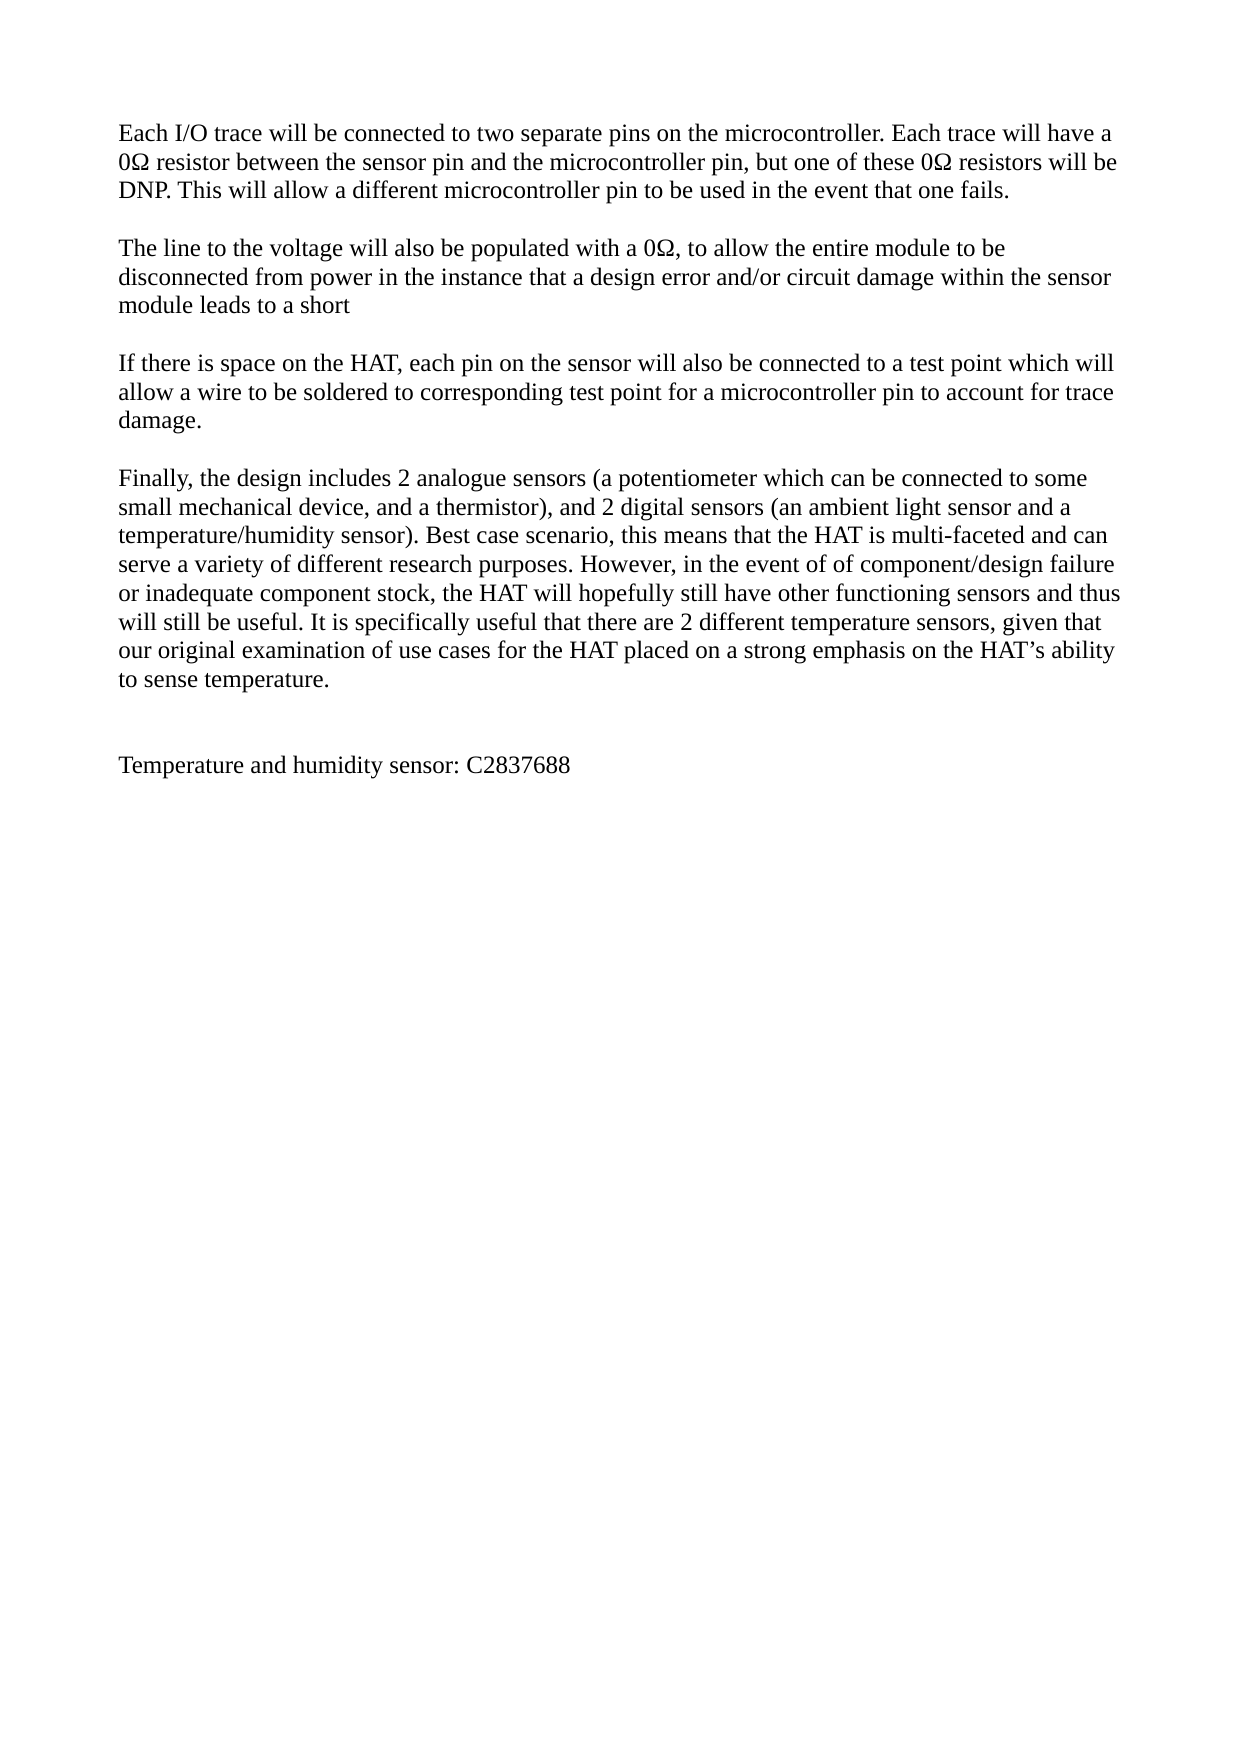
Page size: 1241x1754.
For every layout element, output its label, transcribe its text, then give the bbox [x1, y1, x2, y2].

text The line to the voltage will also be populated with a 0Ω, to allow the entire module to be disconnected from power in the instance that a design error and/or circuit damage within the sensor module leads to a short [118, 233, 1122, 319]
text Each I/O trace will be connected to two separate pins on the microcontroller. Each trace will have a 0Ω resistor between the sensor pin and the microcontroller pin, but one of these 0Ω resistors will be DNP. This will allow a different microcontroller pin to be used in the event that one fails. [118, 118, 1122, 204]
text Temperature and humidity sensor: C2837688 [118, 751, 1122, 779]
text Finally, the design includes 2 analogue sensors (a potentiometer which can be connected to some small mechanical device, and a thermistor), and 2 digital sensors (an ambient light sensor and a temperature/humidity sensor). Best case scenario, this means that the HAT is multi-faceted and can serve a variety of different research purposes. However, in the event of of component/design failure or inadequate component stock, the HAT will hopefully still have other functioning sensors and thus will still be useful. It is specifically useful that there are 2 different temperature sensors, given that our original examination of use cases for the HAT placed on a strong emphasis on the HAT’s ability to sense temperature. [118, 463, 1122, 693]
text If there is space on the HAT, each pin on the sensor will also be connected to a test point which will allow a wire to be soldered to corresponding test point for a microcontroller pin to account for trace damage. [118, 348, 1122, 434]
